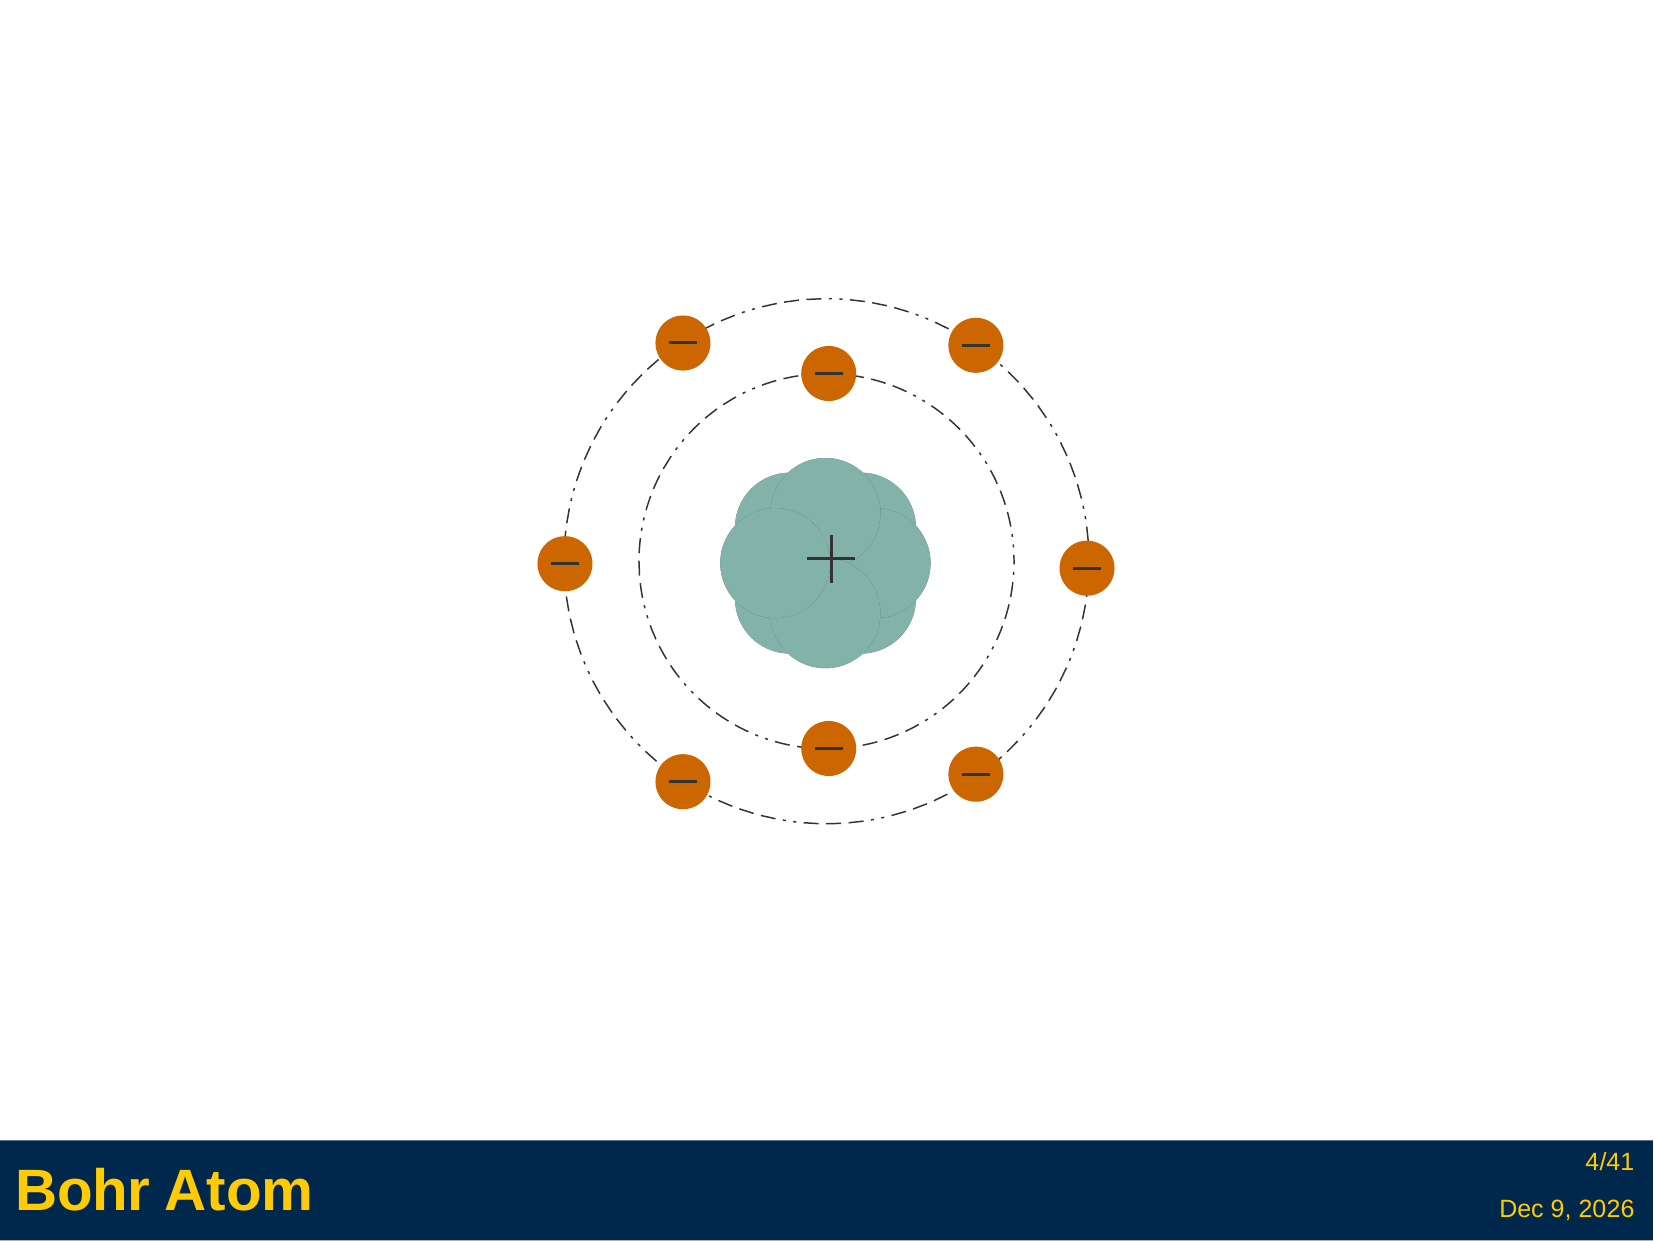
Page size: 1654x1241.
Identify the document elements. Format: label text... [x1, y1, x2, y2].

text_box [655, 754, 711, 810]
text_box [948, 317, 1004, 373]
text_box [801, 345, 857, 402]
text_box [801, 720, 857, 777]
title Bohr Atom [14, 1140, 1380, 1241]
text_box [948, 746, 1004, 802]
text_box [537, 536, 593, 592]
text_box [655, 315, 711, 371]
text_box [1059, 540, 1115, 596]
text_box [720, 458, 931, 669]
